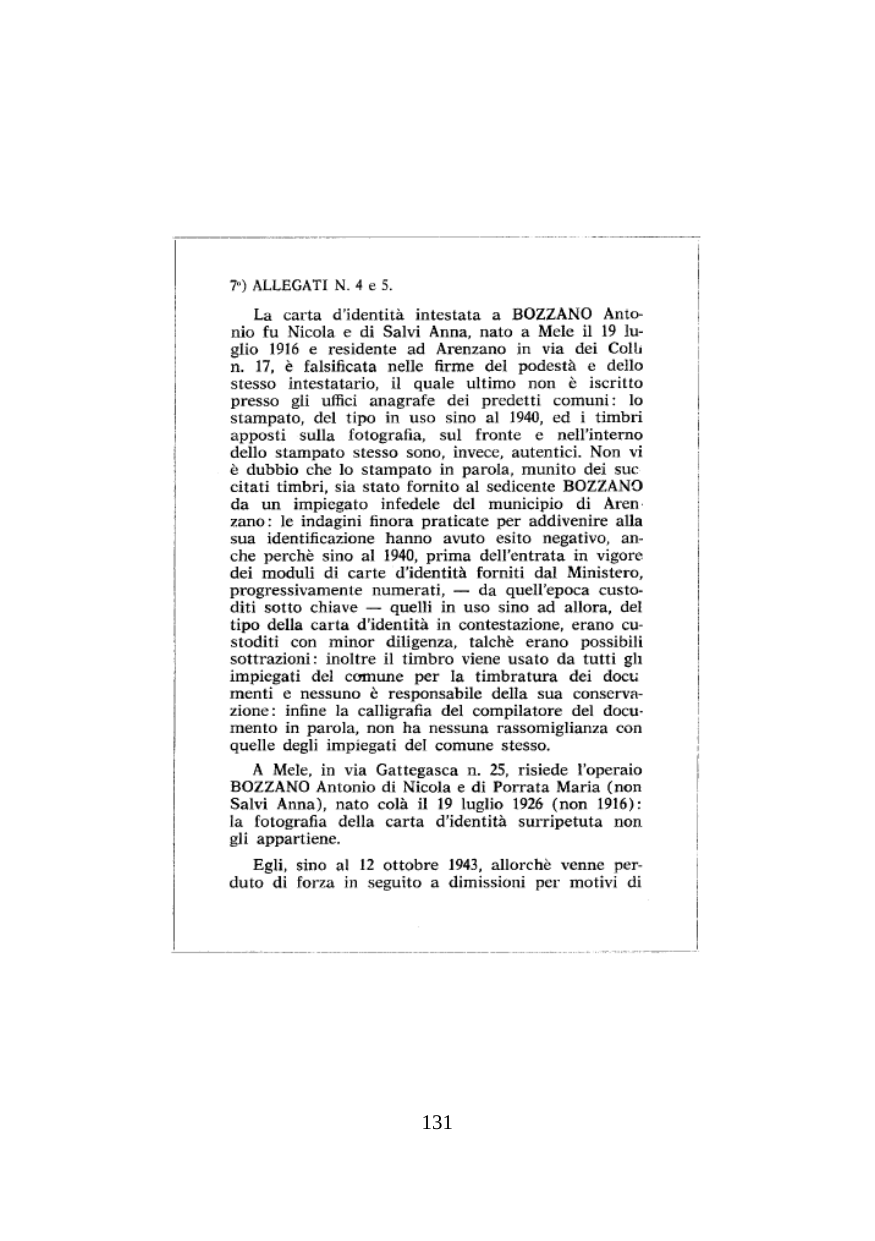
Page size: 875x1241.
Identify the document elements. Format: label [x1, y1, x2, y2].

picture [165, 223, 709, 963]
